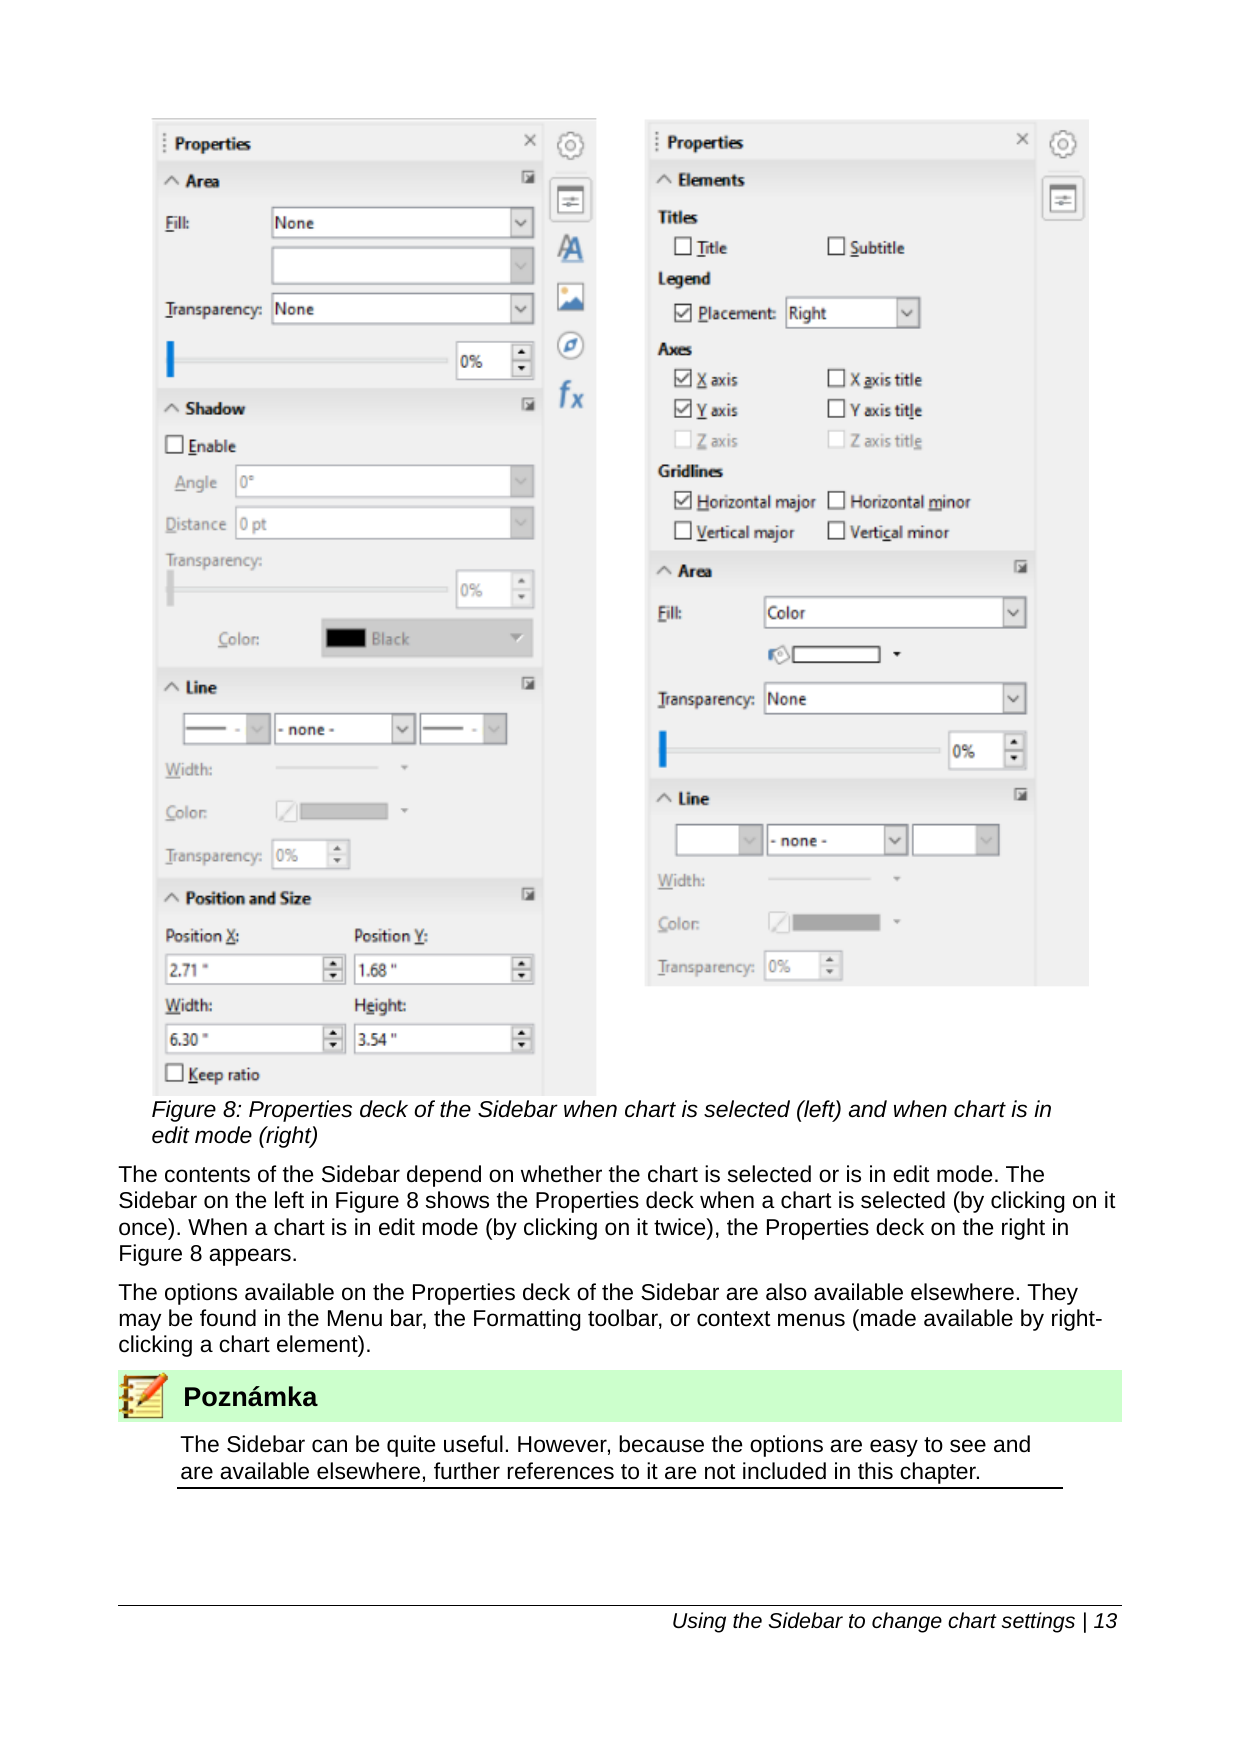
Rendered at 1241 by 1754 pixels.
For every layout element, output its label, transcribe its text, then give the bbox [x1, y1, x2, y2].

picture [151, 118, 1089, 1096]
text Figure 8: Properties deck of the Sidebar when chart is selected (left) and when chart is in edit mode (right) [151, 1096, 1089, 1149]
text The options available on the Properties deck of the Sidebar are also available elsewhere. They may be found in the Menu bar, the Formatting toolbar, or context menus (made available by right-clicking a chart element). [118, 1279, 1122, 1358]
text The Sidebar can be quite useful. However, because the options are easy to see and are available elsewhere, further references to it are not included in this chapter. [177, 1428, 1063, 1487]
subtitle Poznámka [118, 1370, 1122, 1422]
text The contents of the Sidebar depend on whether the chart is selected or is in edit mode. The Sidebar on the left in Figure 8 shows the Properties deck when a chart is selected (by clicking on it once). When a chart is in edit mode (by clicking on it twice), the Properties deck on the right in Figure 8 appears. [118, 1161, 1122, 1266]
picture [119, 1371, 170, 1422]
